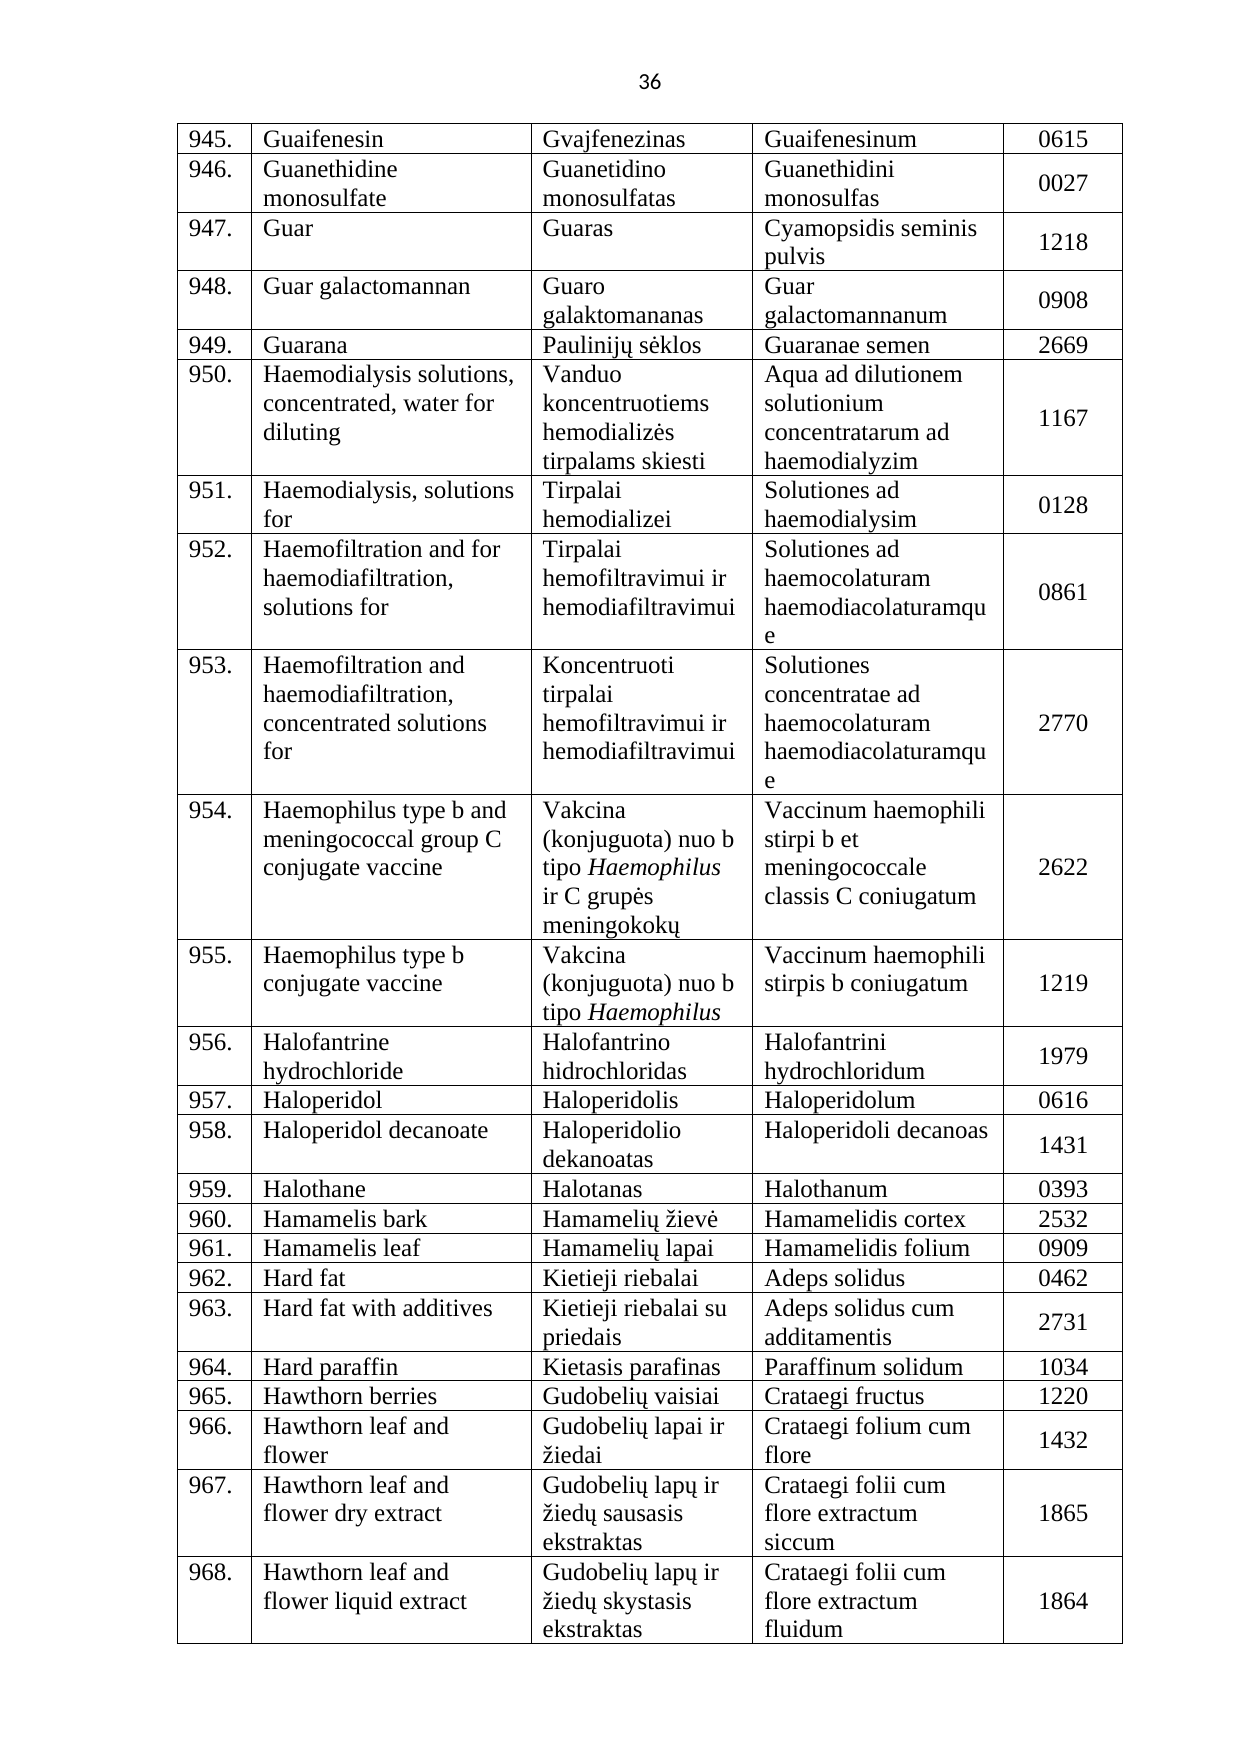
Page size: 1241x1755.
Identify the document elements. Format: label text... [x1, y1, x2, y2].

table_cell Kietieji riebalai su priedais [532, 1293, 752, 1351]
table_cell Gudobelių lapų ir žiedų sausasis ekstraktas [532, 1470, 752, 1556]
table_cell 1167 [1004, 360, 1122, 474]
table_cell 953. [178, 650, 251, 794]
table_cell Hamamelių žievė [532, 1204, 752, 1232]
table_cell Vaccinum haemophili stirpi b et meningococcale classis C coniugatum [753, 795, 1003, 939]
table_cell Solutiones ad haemocolaturam haemodiacolaturamque [753, 534, 1003, 649]
table_cell Haloperidolis [532, 1086, 752, 1114]
table_cell Haloperidolio dekanoatas [532, 1115, 752, 1173]
table_cell Halofantrini hydrochloridum [753, 1027, 1003, 1084]
table_cell Gvajfenezinas [532, 124, 752, 153]
table_cell Solutiones concentratae ad haemocolaturam haemodiacolaturamque [753, 650, 1003, 794]
table_cell 961. [178, 1234, 251, 1262]
table_cell Gudobelių lapai ir žiedai [532, 1411, 752, 1469]
table_cell Kietasis parafinas [532, 1352, 752, 1380]
table_cell Hamamelis bark [252, 1204, 531, 1232]
table_cell Vaccinum haemophili stirpis b coniugatum [753, 940, 1003, 1026]
table_cell Halothanum [753, 1174, 1003, 1203]
table_cell 1979 [1004, 1027, 1122, 1084]
table_cell 948. [178, 271, 251, 329]
table_cell 960. [178, 1204, 251, 1232]
table_cell Haemodialysis, solutions for [252, 476, 531, 533]
table_cell Guanethidini monosulfas [753, 154, 1003, 212]
table_cell 2532 [1004, 1204, 1122, 1232]
table_cell 945. [178, 124, 251, 153]
table_cell 1219 [1004, 940, 1122, 1026]
table_cell Guaras [532, 213, 752, 270]
table_cell Hawthorn leaf and flower liquid extract [252, 1557, 531, 1643]
table_cell 947. [178, 213, 251, 270]
table_cell 956. [178, 1027, 251, 1084]
table_cell 1034 [1004, 1352, 1122, 1380]
table_cell Guar [252, 213, 531, 270]
table_cell Adeps solidus cum additamentis [753, 1293, 1003, 1351]
table_cell Hawthorn leaf and flower [252, 1411, 531, 1469]
table_cell Guar galactomannanum [753, 271, 1003, 329]
table_cell Hawthorn berries [252, 1381, 531, 1410]
table_cell 967. [178, 1470, 251, 1556]
table_cell Tirpalai hemodializei [532, 476, 752, 533]
table_cell Halotanas [532, 1174, 752, 1203]
table_cell 1865 [1004, 1470, 1122, 1556]
table_cell 952. [178, 534, 251, 649]
table_cell Hawthorn leaf and flower dry extract [252, 1470, 531, 1556]
table_cell Haloperidolum [753, 1086, 1003, 1114]
table_cell 0462 [1004, 1263, 1122, 1292]
table_cell Koncentruoti tirpalai hemofiltravimui ir hemodiafiltravimui [532, 650, 752, 794]
table_cell Vanduo koncentruotiems hemodializės tirpalams skiesti [532, 360, 752, 474]
table_cell Guar galactomannan [252, 271, 531, 329]
table_cell 946. [178, 154, 251, 212]
table_cell Guaro galaktomananas [532, 271, 752, 329]
table_cell 949. [178, 330, 251, 358]
table_cell Haemofiltration and haemodiafiltration, concentrated solutions for [252, 650, 531, 794]
table_cell 2669 [1004, 330, 1122, 358]
table_cell Crataegi fructus [753, 1381, 1003, 1410]
table_cell Hamamelių lapai [532, 1234, 752, 1262]
table_cell 954. [178, 795, 251, 939]
table_cell Halofantrine hydrochloride [252, 1027, 531, 1084]
table_cell 968. [178, 1557, 251, 1643]
table_cell 2622 [1004, 795, 1122, 939]
table_cell 2731 [1004, 1293, 1122, 1351]
table_cell Vakcina (konjuguota) nuo b tipo Haemophilus ir C grupės meningokokų [532, 795, 752, 939]
table_cell 964. [178, 1352, 251, 1380]
table_cell Crataegi folii cum flore extractum siccum [753, 1470, 1003, 1556]
table_cell Adeps solidus [753, 1263, 1003, 1292]
table_cell Haemophilus type b and meningococcal group C conjugate vaccine [252, 795, 531, 939]
table_cell Guaifenesin [252, 124, 531, 153]
table_cell 959. [178, 1174, 251, 1203]
table_cell Halofantrino hidrochloridas [532, 1027, 752, 1084]
table_cell Hamamelis leaf [252, 1234, 531, 1262]
table_cell 0616 [1004, 1086, 1122, 1114]
table_cell Haemodialysis solutions, concentrated, water for diluting [252, 360, 531, 474]
table_cell 957. [178, 1086, 251, 1114]
table_cell Hard fat [252, 1263, 531, 1292]
table_cell 0128 [1004, 476, 1122, 533]
table_cell Tirpalai hemofiltravimui ir hemodiafiltravimui [532, 534, 752, 649]
table_cell 955. [178, 940, 251, 1026]
table_cell 958. [178, 1115, 251, 1173]
table_cell Vakcina (konjuguota) nuo b tipo Haemophilus [532, 940, 752, 1026]
table_cell Guanethidine monosulfate [252, 154, 531, 212]
table_cell 0393 [1004, 1174, 1122, 1203]
table_cell 1432 [1004, 1411, 1122, 1469]
table_cell Hard fat with additives [252, 1293, 531, 1351]
table_cell Guanetidino monosulfatas [532, 154, 752, 212]
table_cell 950. [178, 360, 251, 474]
table_cell Crataegi folium cum flore [753, 1411, 1003, 1469]
table_cell Haemophilus type b conjugate vaccine [252, 940, 531, 1026]
table_cell Guaifenesinum [753, 124, 1003, 153]
table_cell Haemofiltration and for haemodiafiltration, solutions for [252, 534, 531, 649]
table_cell Gudobelių vaisiai [532, 1381, 752, 1410]
table_cell 1431 [1004, 1115, 1122, 1173]
table_cell 0615 [1004, 124, 1122, 153]
table_cell Solutiones ad haemodialysim [753, 476, 1003, 533]
table_cell 0908 [1004, 271, 1122, 329]
table_cell Cyamopsidis seminis pulvis [753, 213, 1003, 270]
table_cell Aqua ad dilutionem solutionium concentratarum ad haemodialyzim [753, 360, 1003, 474]
table_cell Gudobelių lapų ir žiedų skystasis ekstraktas [532, 1557, 752, 1643]
table_cell Hamamelidis folium [753, 1234, 1003, 1262]
table_cell Haloperidol decanoate [252, 1115, 531, 1173]
table_cell 963. [178, 1293, 251, 1351]
table_cell 951. [178, 476, 251, 533]
table_cell 1864 [1004, 1557, 1122, 1643]
table_cell 2770 [1004, 650, 1122, 794]
table_cell 0027 [1004, 154, 1122, 212]
table_cell Crataegi folii cum flore extractum fluidum [753, 1557, 1003, 1643]
table_cell 962. [178, 1263, 251, 1292]
table_cell 965. [178, 1381, 251, 1410]
table_cell 0861 [1004, 534, 1122, 649]
table_cell Hamamelidis cortex [753, 1204, 1003, 1232]
table_cell Paraffinum solidum [753, 1352, 1003, 1380]
table_cell Haloperidoli decanoas [753, 1115, 1003, 1173]
table_cell Guarana [252, 330, 531, 358]
table_cell Halothane [252, 1174, 531, 1203]
table_cell Hard paraffin [252, 1352, 531, 1380]
table_cell Kietieji riebalai [532, 1263, 752, 1292]
table_cell Haloperidol [252, 1086, 531, 1114]
table_cell 1220 [1004, 1381, 1122, 1410]
table_cell 1218 [1004, 213, 1122, 270]
table_cell Paulinijų sėklos [532, 330, 752, 358]
table_cell 966. [178, 1411, 251, 1469]
table_cell Guaranae semen [753, 330, 1003, 358]
table_cell 0909 [1004, 1234, 1122, 1262]
